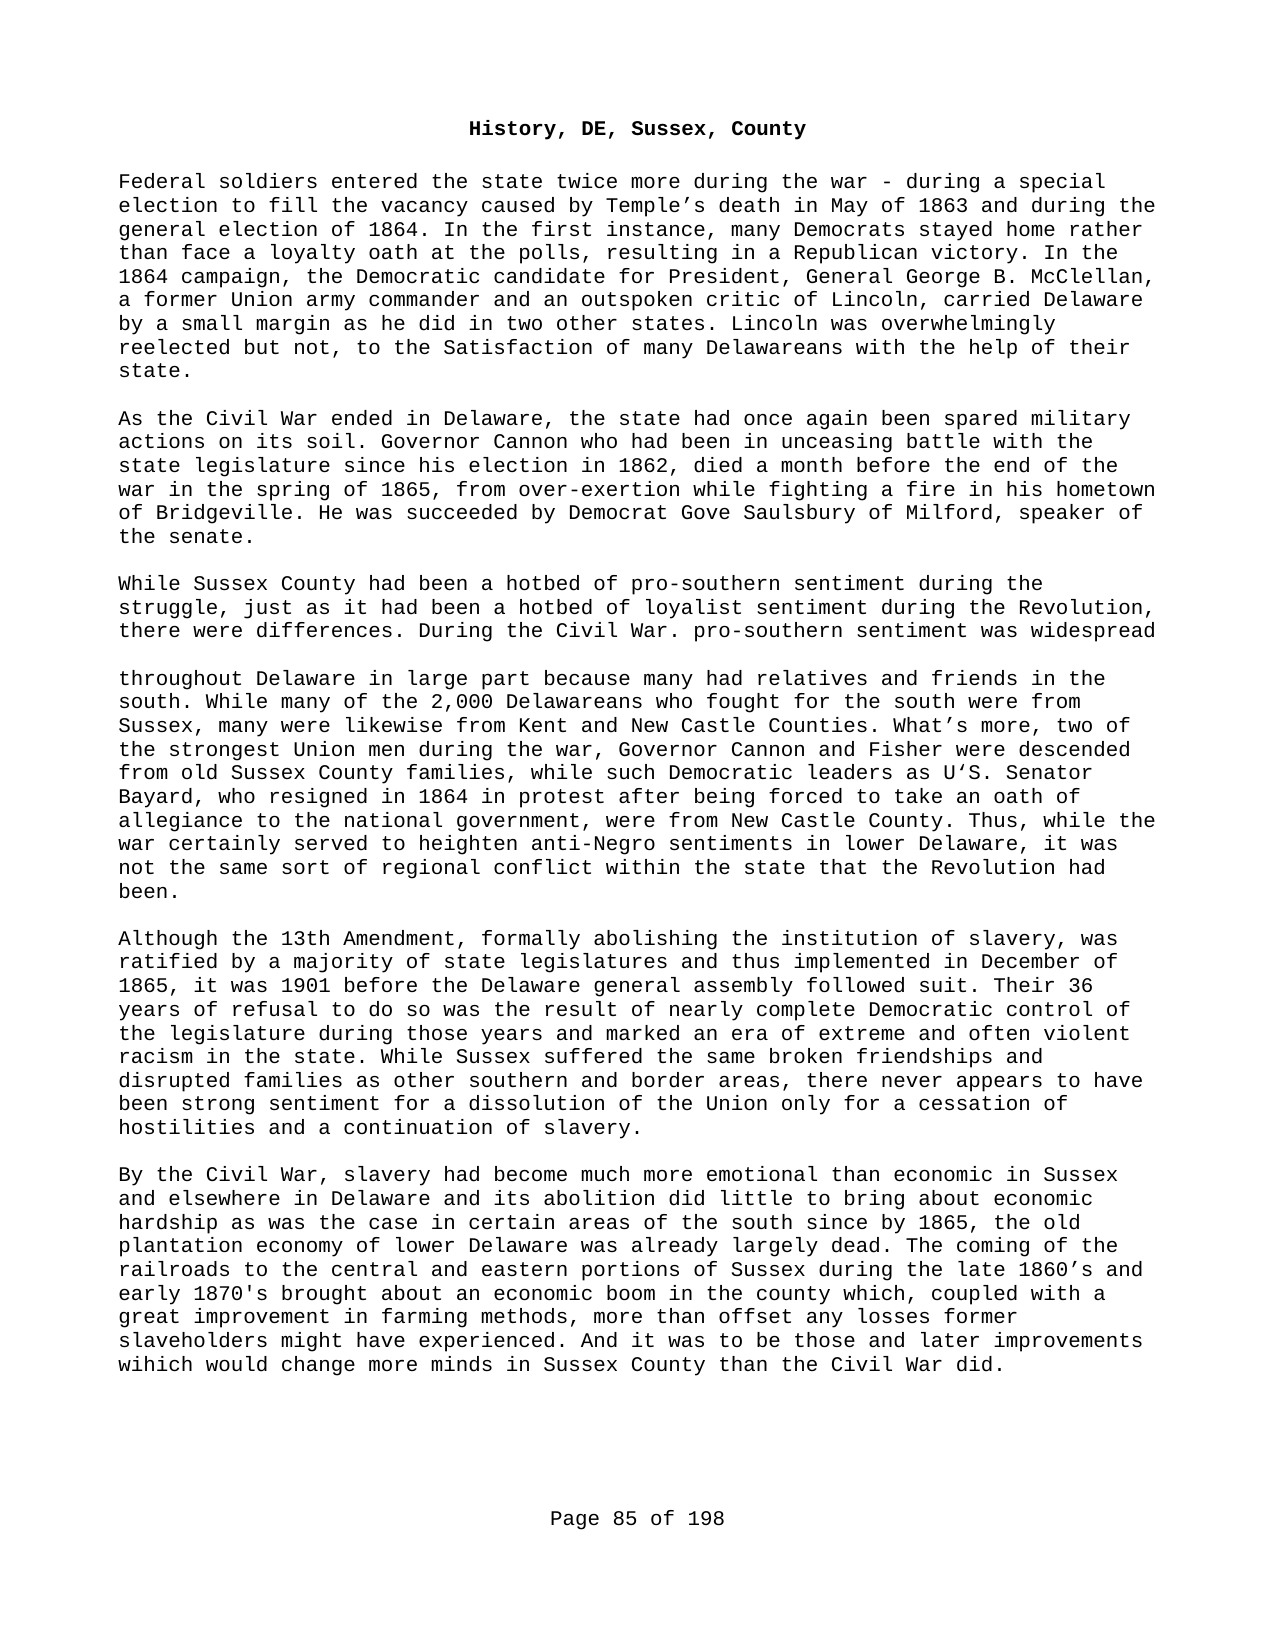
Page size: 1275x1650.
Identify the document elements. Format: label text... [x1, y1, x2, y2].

text Federal soldiers entered the state twice more during the war - during a special election to fill the vacancy caused by Temple’s death in May of 1863 and during the general election of 1864. In the first instance, many Democrats stayed home rather than face a loyalty oath at the polls, resulting in a Republican victory. In the 1864 campaign, the Democratic candidate for President, General George B. McClellan, a former Union army commander and an outspoken critic of Lincoln, carried Delaware by a small margin as he did in two other states. Lincoln was overwhelmingly reelected but not, to the Satisfaction of many Delawareans with the help of their state. [118, 171, 1157, 384]
text While Sussex County had been a hotbed of pro-southern sentiment during the struggle, just as it had been a hotbed of loyalist sentiment during the Revolution, there were differences. During the Civil War. pro-southern sentiment was widespread [118, 573, 1157, 644]
text As the Civil War ended in Delaware, the state had once again been spared military actions on its soil. Governor Cannon who had been in unceasing battle with the state legislature since his election in 1862, died a month before the end of the war in the spring of 1865, from over-exertion while fighting a fire in his hometown of Bridgeville. He was succeeded by Democrat Gove Saulsbury of Milford, speaker of the senate. [118, 408, 1157, 549]
text By the Civil War, slavery had become much more emotional than economic in Sussex and elsewhere in Delaware and its abolition did little to bring about economic hardship as was the case in certain areas of the south since by 1865, the old plantation economy of lower Delaware was already largely dead. The coming of the railroads to the central and eastern portions of Sussex during the late 1860’s and early 1870's brought about an economic boom in the county which, coupled with a great improvement in farming methods, more than offset any losses former slaveholders might have experienced. And it was to be those and later improvements wihich would change more minds in Sussex County than the Civil War did. [118, 1164, 1157, 1377]
text throughout Delaware in large part because many had relatives and friends in the south. While many of the 2,000 Delawareans who fought for the south were from Sussex, many were likewise from Kent and New Castle Counties. What’s more, two of the strongest Union men during the war, Governor Cannon and Fisher were descended from old Sussex County families, while such Democratic leaders as U‘S. Senator Bayard, who resigned in 1864 in protest after being forced to take an oath of allegiance to the national government, were from New Castle County. Thus, while the war certainly served to heighten anti-Negro sentiments in lower Delaware, it was not the same sort of regional conflict within the state that the Revolution had been. [118, 668, 1157, 904]
text Although the 13th Amendment, formally abolishing the institution of slavery, was ratified by a majority of state legislatures and thus implemented in December of 1865, it was 1901 before the Delaware general assembly followed suit. Their 36 years of refusal to do so was the result of nearly complete Democratic control of the legislature during those years and marked an era of extreme and often violent racism in the state. While Sussex suffered the same broken friendships and disrupted families as other southern and border areas, there never appears to have been strong sentiment for a dissolution of the Union only for a cessation of hostilities and a continuation of slavery. [118, 928, 1157, 1141]
